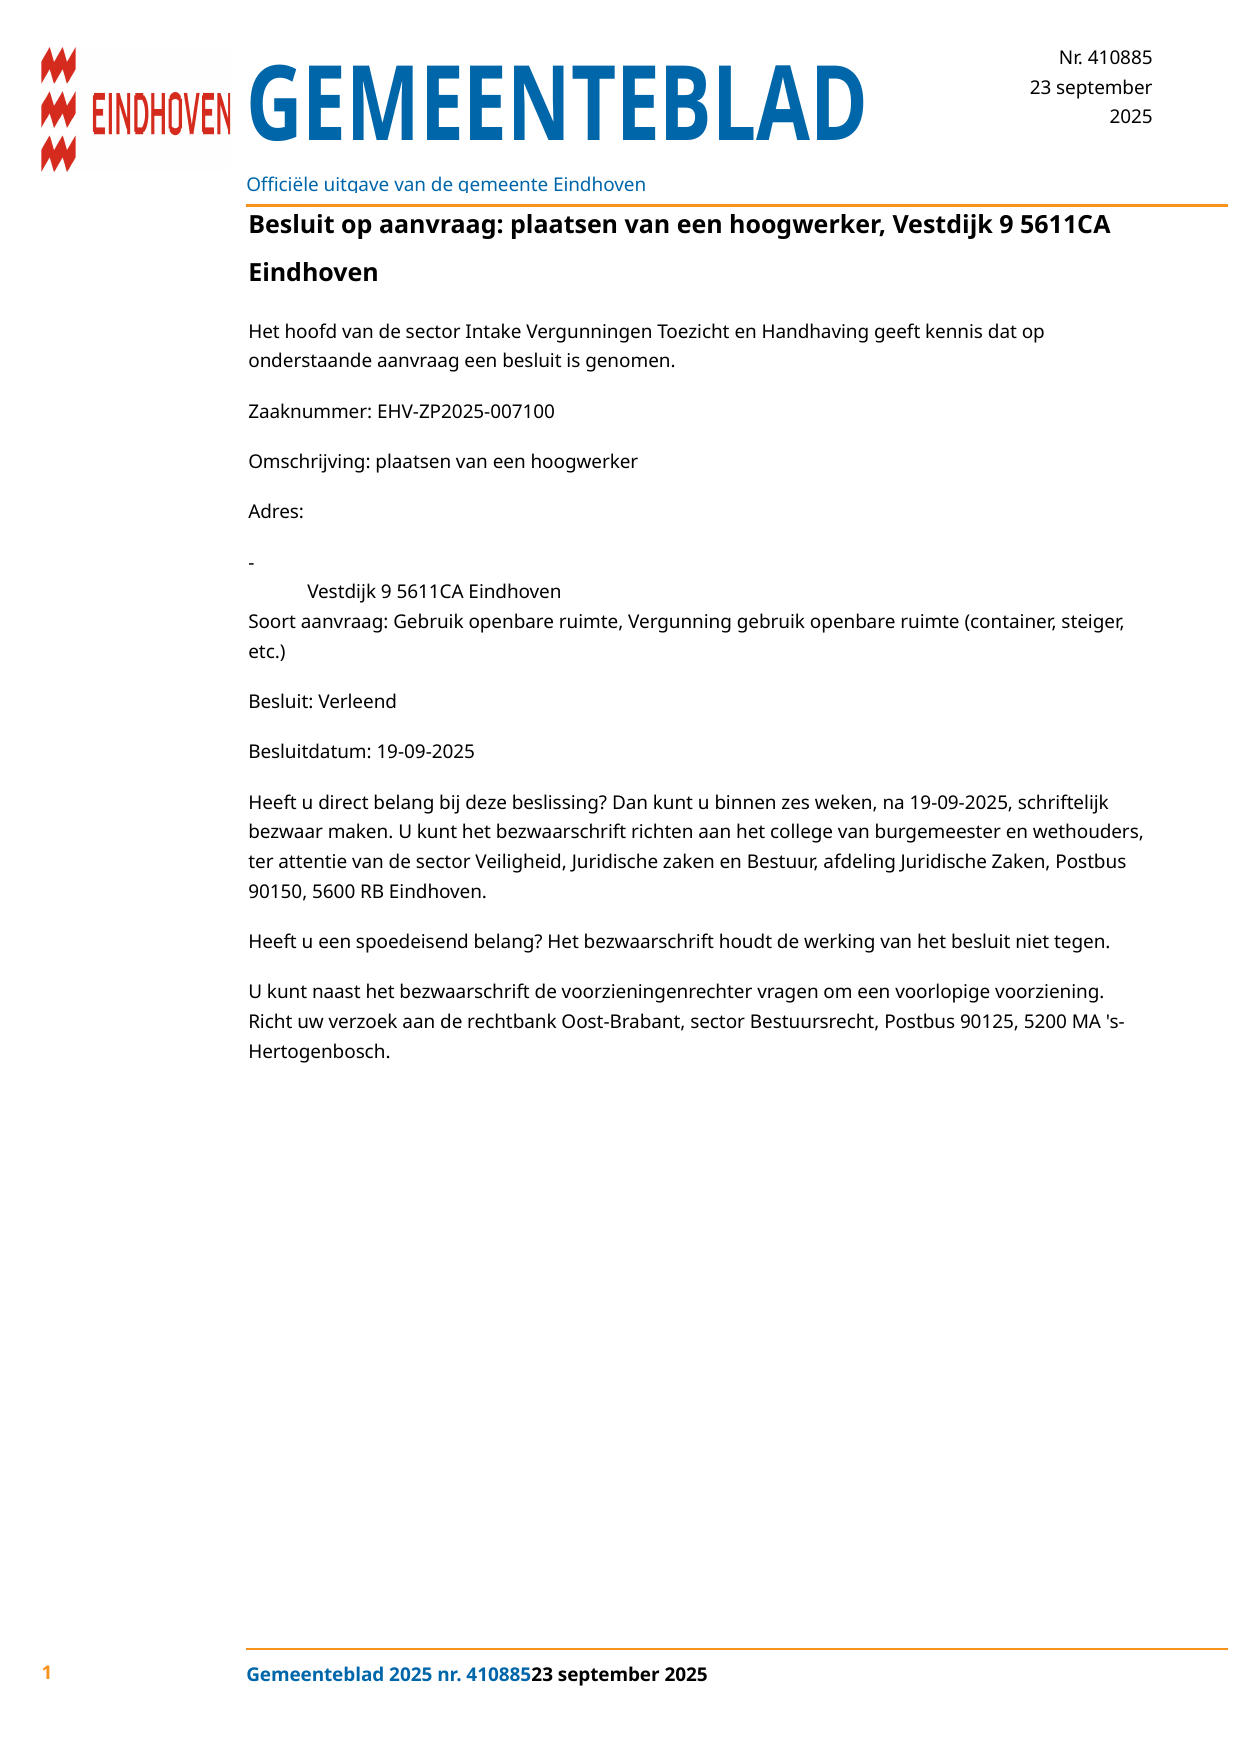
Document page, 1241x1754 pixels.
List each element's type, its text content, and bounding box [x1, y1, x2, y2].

text Heeft u direct belang bij deze beslissing? Dan kunt u binnen zes weken, na 19-09-2025, schriftelijk bezwaar maken. U kunt het bezwaarschrift richten aan het college van burgemeester en wethouders, ter attentie van de sector Veiligheid, Juridische zaken en Bestuur, afdeling Juridische Zaken, Postbus 90150, 5600 RB Eindhoven. [248, 789, 1152, 904]
text Besluit: Verleend [248, 688, 1152, 714]
text Besluit op aanvraag: plaatsen van een hoogwerker, Vestdijk 9 5611CA Eindhoven [248, 207, 1152, 288]
text Adres: [248, 499, 1152, 524]
picture [41, 47, 231, 172]
text Omschrijving: plaatsen van een hoogwerker [248, 448, 1152, 474]
text Besluitdatum: 19-09-2025 [248, 739, 1152, 764]
text Heeft u een spoedeisend belang? Het bezwaarschrift houdt de werking van het besluit niet tegen. [248, 928, 1152, 954]
text U kunt naast het bezwaarschrift de voorzieningenrechter vragen om een voorlopige voorziening. Richt uw verzoek aan de rechtbank Oost-Brabant, sector Bestuursrecht, Postbus 90125, 5200 MA 's-Hertogenbosch. [248, 979, 1152, 1064]
text Het hoofd van de sector Intake Vergunningen Toezicht en Handhaving geeft kennis dat op onderstaande aanvraag een besluit is genomen. [248, 318, 1152, 373]
text Soort aanvraag: Gebruik openbare ruimte, Vergunning gebruik openbare ruimte (container, steiger, etc.) [248, 608, 1152, 664]
list Vestdijk 9 5611CA Eindhoven [248, 579, 1152, 604]
text Zaaknummer: EHV-ZP2025-007100 [248, 398, 1152, 424]
